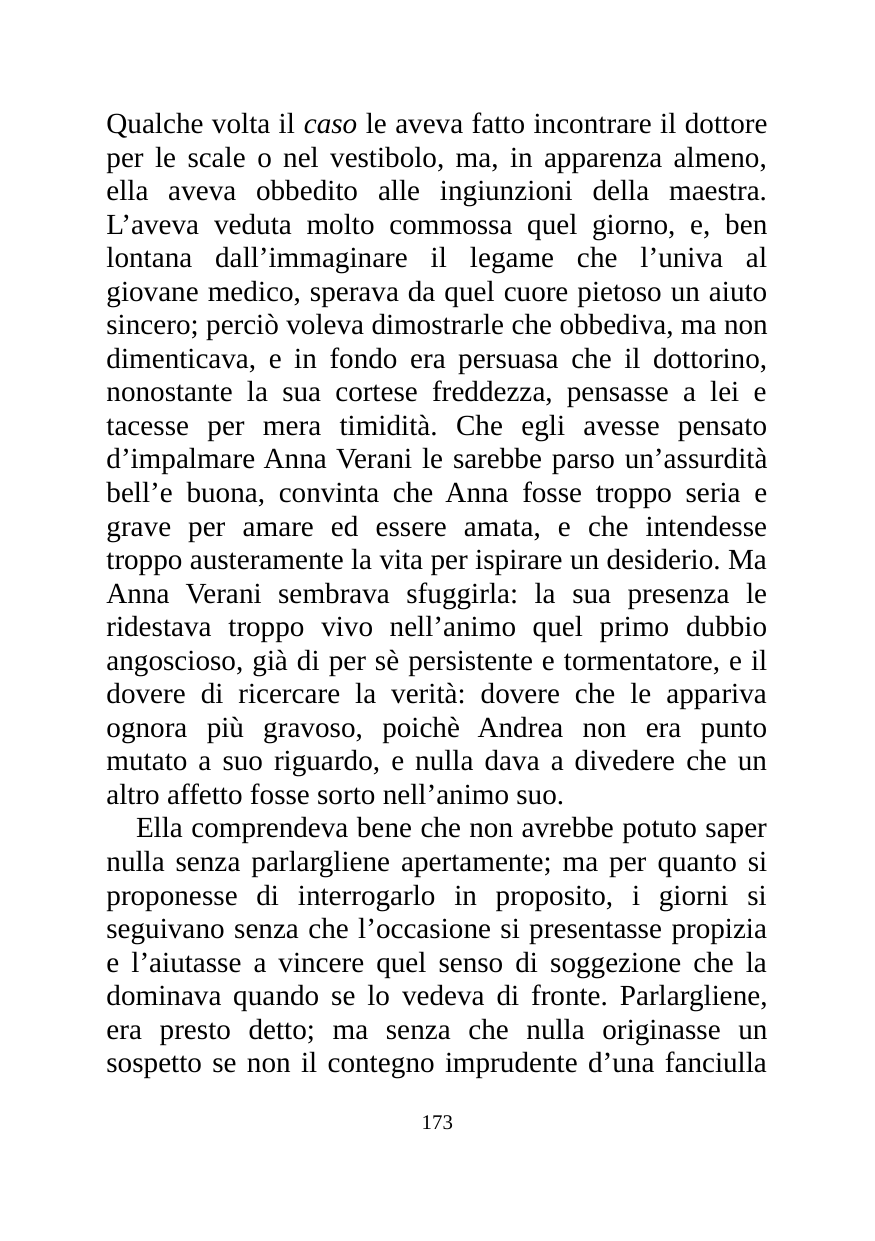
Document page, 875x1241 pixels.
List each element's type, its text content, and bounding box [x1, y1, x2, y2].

text Ella comprendeva bene che non avrebbe potuto saper nulla senza parlargliene apertamente; ma per quanto si proponesse di interrogarlo in proposito, i giorni si seguivano senza che l’occasione si presentasse propizia e l’aiutasse a vincere quel senso di soggezione che la dominava quando se lo vedeva di fronte. Parlargliene, era presto detto; ma senza che nulla originasse un sospetto se non il contegno imprudente d’una fanciulla [106, 811, 768, 1079]
text Qualche volta il caso le aveva fatto incontrare il dottore per le scale o nel vestibolo, ma, in apparenza almeno, ella aveva obbedito alle ingiunzioni della maestra. L’aveva veduta molto commossa quel giorno, e, ben lontana dall’immaginare il legame che l’univa al giovane medico, sperava da quel cuore pietoso un aiuto sincero; perciò voleva dimostrarle che obbediva, ma non dimenticava, e in fondo era persuasa che il dottorino, nonostante la sua cortese freddezza, pensasse a lei e tacesse per mera timidità. Che egli avesse pensato d’impalmare Anna Verani le sarebbe parso un’assurdità bell’e buona, convinta che Anna fosse troppo seria e grave per amare ed essere amata, e che intendesse troppo austeramente la vita per ispirare un desiderio. Ma Anna Verani sembrava sfuggirla: la sua presenza le ridestava troppo vivo nell’animo quel primo dubbio angoscioso, già di per sè persistente e tormentatore, e il dovere di ricercare la verità: dovere che le appariva ognora più gravoso, poichè Andrea non era punto mutato a suo riguardo, e nulla dava a divedere che un altro affetto fosse sorto nell’animo suo. [106, 106, 768, 811]
